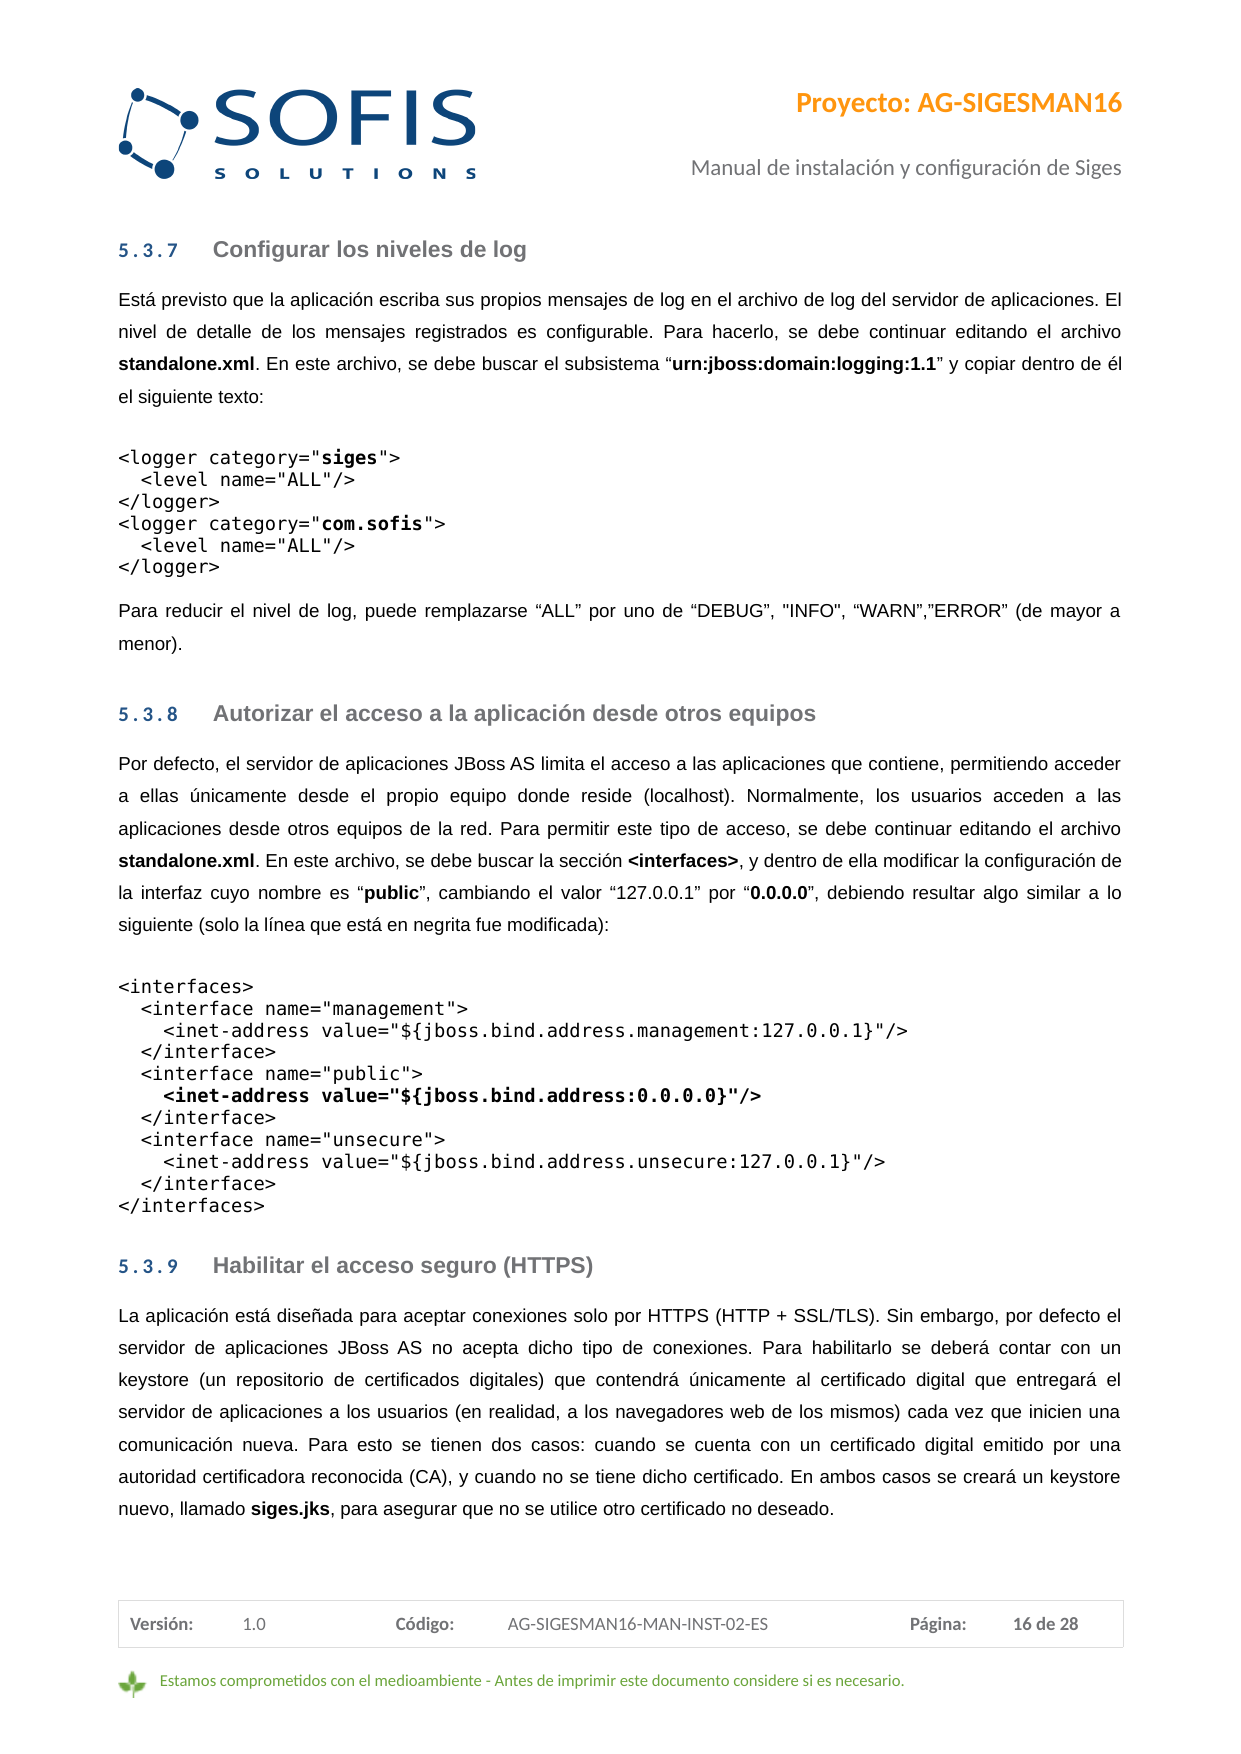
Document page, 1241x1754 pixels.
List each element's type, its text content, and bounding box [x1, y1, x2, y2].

text <interface name="public"> [118, 1063, 1122, 1085]
text Está previsto que la aplicación escriba sus propios mensajes de log en el archivo de log del servidor de aplicaciones. El nivel de detalle de los mensajes registrados es configurable. Para hacerlo, se debe continuar editando el archivo standalone.xml. En este archivo, se debe buscar el subsistema “urn:jboss:domain:logging:1.1” y copiar dentro de él el siguiente texto: [118, 288, 1122, 407]
text Para reducir el nivel de log, puede remplazarse “ALL” por uno de “DEBUG”, "INFO", “WARN”,”ERROR” (de mayor a menor). [118, 600, 1122, 654]
text <logger category="com.sofis"> [118, 513, 1122, 535]
text <logger category="siges"> [118, 447, 1122, 469]
text <inet-address value="${jboss.bind.address.management:127.0.0.1}"/> [118, 1020, 1122, 1042]
subtitle Configurar los niveles de log [118, 236, 1122, 263]
text <inet-address value="${jboss.bind.address.unsecure:127.0.0.1}"/> [118, 1151, 1122, 1173]
text </interface> [118, 1107, 1122, 1129]
picture [118, 88, 476, 179]
text </logger> [118, 491, 1122, 513]
text <interface name="unsecure"> [118, 1129, 1122, 1151]
text </logger> [118, 557, 1122, 578]
text <inet-address value="${jboss.bind.address:0.0.0.0}"/> [118, 1085, 1122, 1107]
picture [118, 1670, 148, 1698]
subtitle Autorizar el acceso a la aplicación desde otros equipos [118, 700, 1122, 727]
text </interface> [118, 1173, 1122, 1195]
text Por defecto, el servidor de aplicaciones JBoss AS limita el acceso a las aplicaciones que contiene, permitiendo acceder a ellas únicamente desde el propio equipo donde reside (localhost). Normalmente, los usuarios acceden a las aplicaciones desde otros equipos de la red. Para permitir este tipo de acceso, se debe continuar editando el archivo standalone.xml. En este archivo, se debe buscar la sección <interfaces>, y dentro de ella modificar la configuración de la interfaz cuyo nombre es “public”, cambiando el valor “127.0.0.1” por “0.0.0.0”, debiendo resultar algo similar a lo siguiente (solo la línea que está en negrita fue modificada): [118, 753, 1122, 936]
text <interface name="management"> [118, 998, 1122, 1020]
text </interface> [118, 1042, 1122, 1063]
subtitle Habilitar el acceso seguro (HTTPS) [118, 1252, 1122, 1279]
text </interfaces> [118, 1195, 1122, 1217]
text <interfaces> [118, 976, 1122, 998]
text La aplicación está diseñada para aceptar conexiones solo por HTTPS (HTTP + SSL/TLS). Sin embargo, por defecto el servidor de aplicaciones JBoss AS no acepta dicho tipo de conexiones. Para habilitarlo se deberá contar con un keystore (un repositorio de certificados digitales) que contendrá únicamente al certificado digital que entregará el servidor de aplicaciones a los usuarios (en realidad, a los navegadores web de los mismos) cada vez que inicien una comunicación nueva. Para esto se tienen dos casos: cuando se cuenta con un certificado digital emitido por una autoridad certificadora reconocida (CA), y cuando no se tiene dicho certificado. En ambos casos se creará un keystore nuevo, llamado siges.jks, para asegurar que no se utilice otro certificado no deseado. [118, 1304, 1122, 1520]
text <level name="ALL"/> [118, 469, 1122, 491]
text <level name="ALL"/> [118, 535, 1122, 557]
